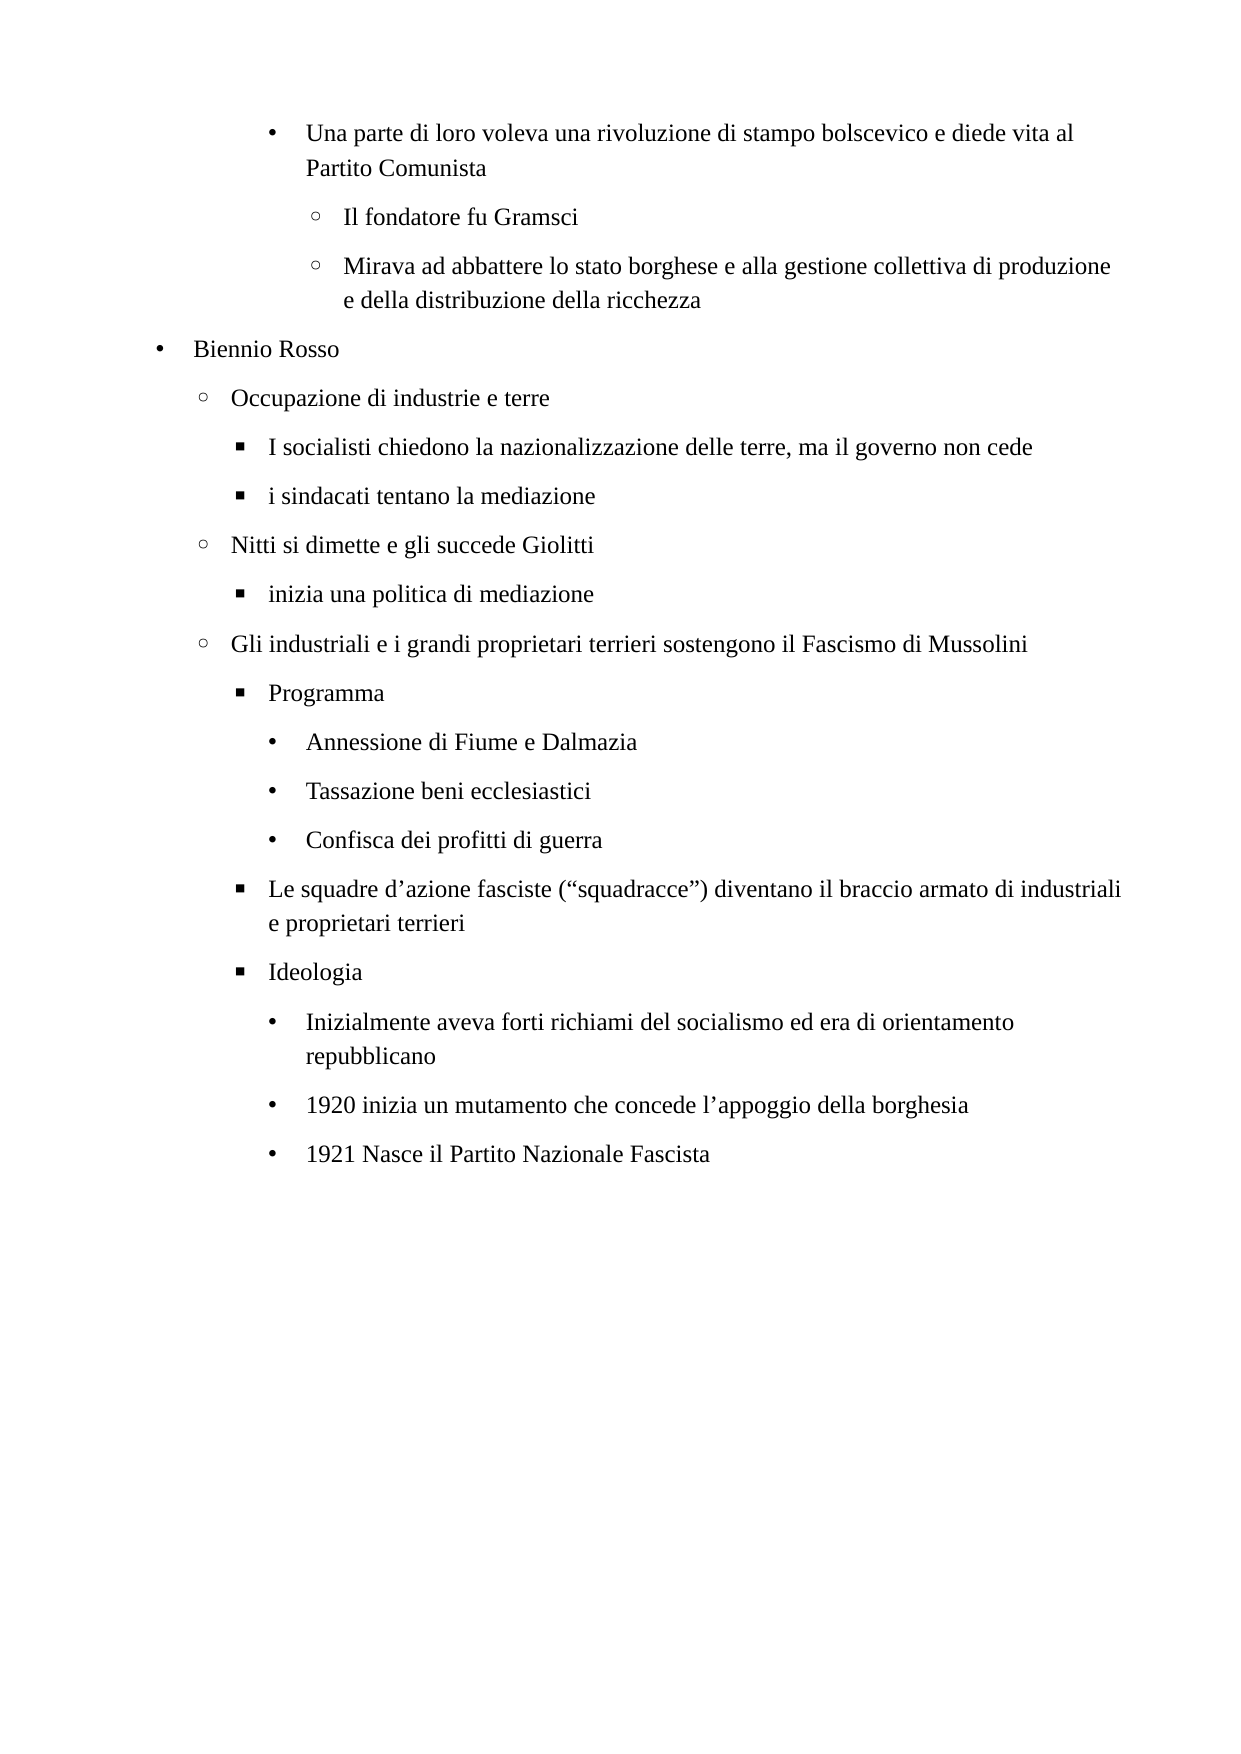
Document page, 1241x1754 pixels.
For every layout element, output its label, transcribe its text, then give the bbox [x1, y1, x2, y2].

list 1920 inizia un mutamento che concede l’appoggio della borghesia [268, 1090, 1122, 1119]
list Annessione di Fiume e Dalmazia [268, 727, 1122, 756]
list Tassazione beni ecclesiastici [268, 776, 1122, 804]
list I socialisti chiedono la nazionalizzazione delle terre, ma il governo non cede [231, 432, 1122, 461]
list Confisca dei profitti di guerra [268, 825, 1122, 854]
list Nitti si dimette e gli succede Giolitti [193, 531, 1122, 559]
list Gli industriali e i grandi proprietari terrieri sostengono il Fascismo di Mussolini [193, 629, 1122, 657]
list Occupazione di industrie e terre [193, 383, 1122, 412]
list Le squadre d’azione fasciste (“squadracce”) diventano il braccio armato di industriali e proprietari terrieri [231, 874, 1122, 937]
list Programma [231, 678, 1122, 706]
list 1921 Nasce il Partito Nazionale Fascista [268, 1139, 1122, 1168]
list Ideologia [231, 957, 1122, 986]
list Biennio Rosso [156, 334, 1122, 363]
list i sindacati tentano la mediazione [231, 481, 1122, 510]
list Una parte di loro voleva una rivoluzione di stampo bolscevico e diede vita al Partito Comunista [268, 118, 1122, 181]
list inizia una politica di mediazione [231, 579, 1122, 608]
list Mirava ad abbattere lo stato borghese e alla gestione collettiva di produzione e della distribuzione della ricchezza [306, 251, 1122, 314]
list Il fondatore fu Gramsci [306, 202, 1122, 230]
list Inizialmente aveva forti richiami del socialismo ed era di orientamento repubblicano [268, 1007, 1122, 1070]
